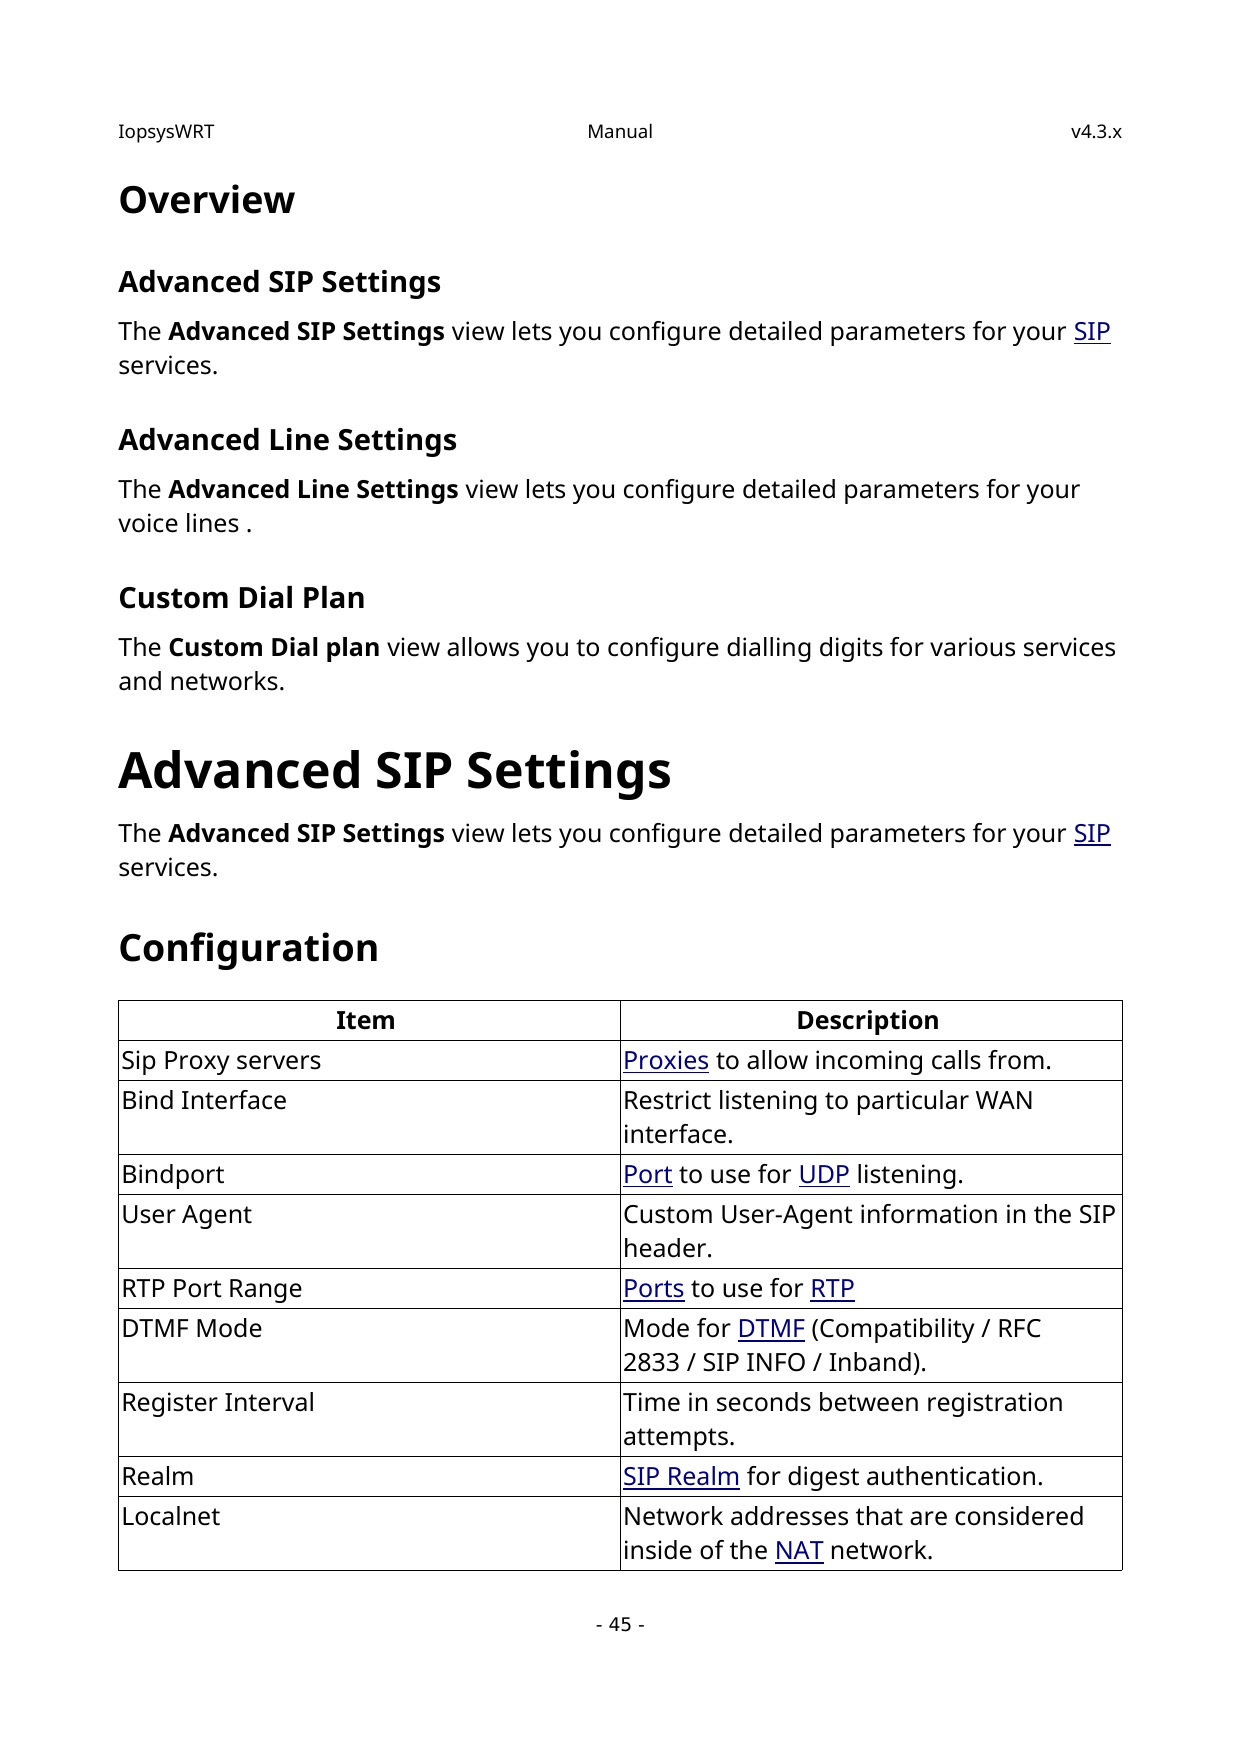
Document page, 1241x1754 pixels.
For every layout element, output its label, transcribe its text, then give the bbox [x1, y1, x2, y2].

subtitle Overview [118, 173, 1122, 224]
table_cell Register Interval [119, 1383, 620, 1456]
subtitle Configuration [118, 921, 1122, 972]
table_cell Port to use for UDP listening. [621, 1155, 1122, 1194]
subtitle Advanced Line Settings [118, 419, 1122, 459]
table_cell Bind Interface [119, 1081, 620, 1154]
table_cell Realm [119, 1457, 620, 1496]
table_header Description [621, 1001, 1122, 1040]
table_cell Bindport [119, 1155, 620, 1194]
table_cell Custom User-Agent information in the SIP header. [621, 1195, 1122, 1268]
text The Advanced SIP Settings view lets you configure detailed parameters for your SIP services. [118, 816, 1122, 884]
table_cell RTP Port Range [119, 1269, 620, 1308]
table_cell Ports to use for RTP [621, 1269, 1122, 1308]
table_cell Localnet [119, 1497, 620, 1570]
table_cell Proxies to allow incoming calls from. [621, 1041, 1122, 1080]
table_cell User Agent [119, 1195, 620, 1268]
table_cell Time in seconds between registration attempts. [621, 1383, 1122, 1456]
table_cell DTMF Mode [119, 1309, 620, 1382]
table_cell SIP Realm for digest authentication. [621, 1457, 1122, 1496]
text The Custom Dial plan view allows you to configure dialling digits for various services and networks. [118, 629, 1122, 698]
text The Advanced Line Settings view lets you configure detailed parameters for your voice lines . [118, 472, 1122, 540]
text The Advanced SIP Settings view lets you configure detailed parameters for your SIP services. [118, 314, 1122, 382]
table_cell Network addresses that are considered inside of the NAT network. [621, 1497, 1122, 1570]
subtitle Advanced SIP Settings [118, 262, 1122, 301]
table_header Item [119, 1001, 620, 1040]
table_cell Sip Proxy servers [119, 1041, 620, 1080]
subtitle Custom Dial Plan [118, 577, 1122, 617]
table_cell Restrict listening to particular WAN interface. [621, 1081, 1122, 1154]
subtitle Advanced SIP Settings [118, 735, 1122, 803]
table_cell Mode for DTMF (Compatibility / RFC 2833 / SIP INFO / Inband). [621, 1309, 1122, 1382]
